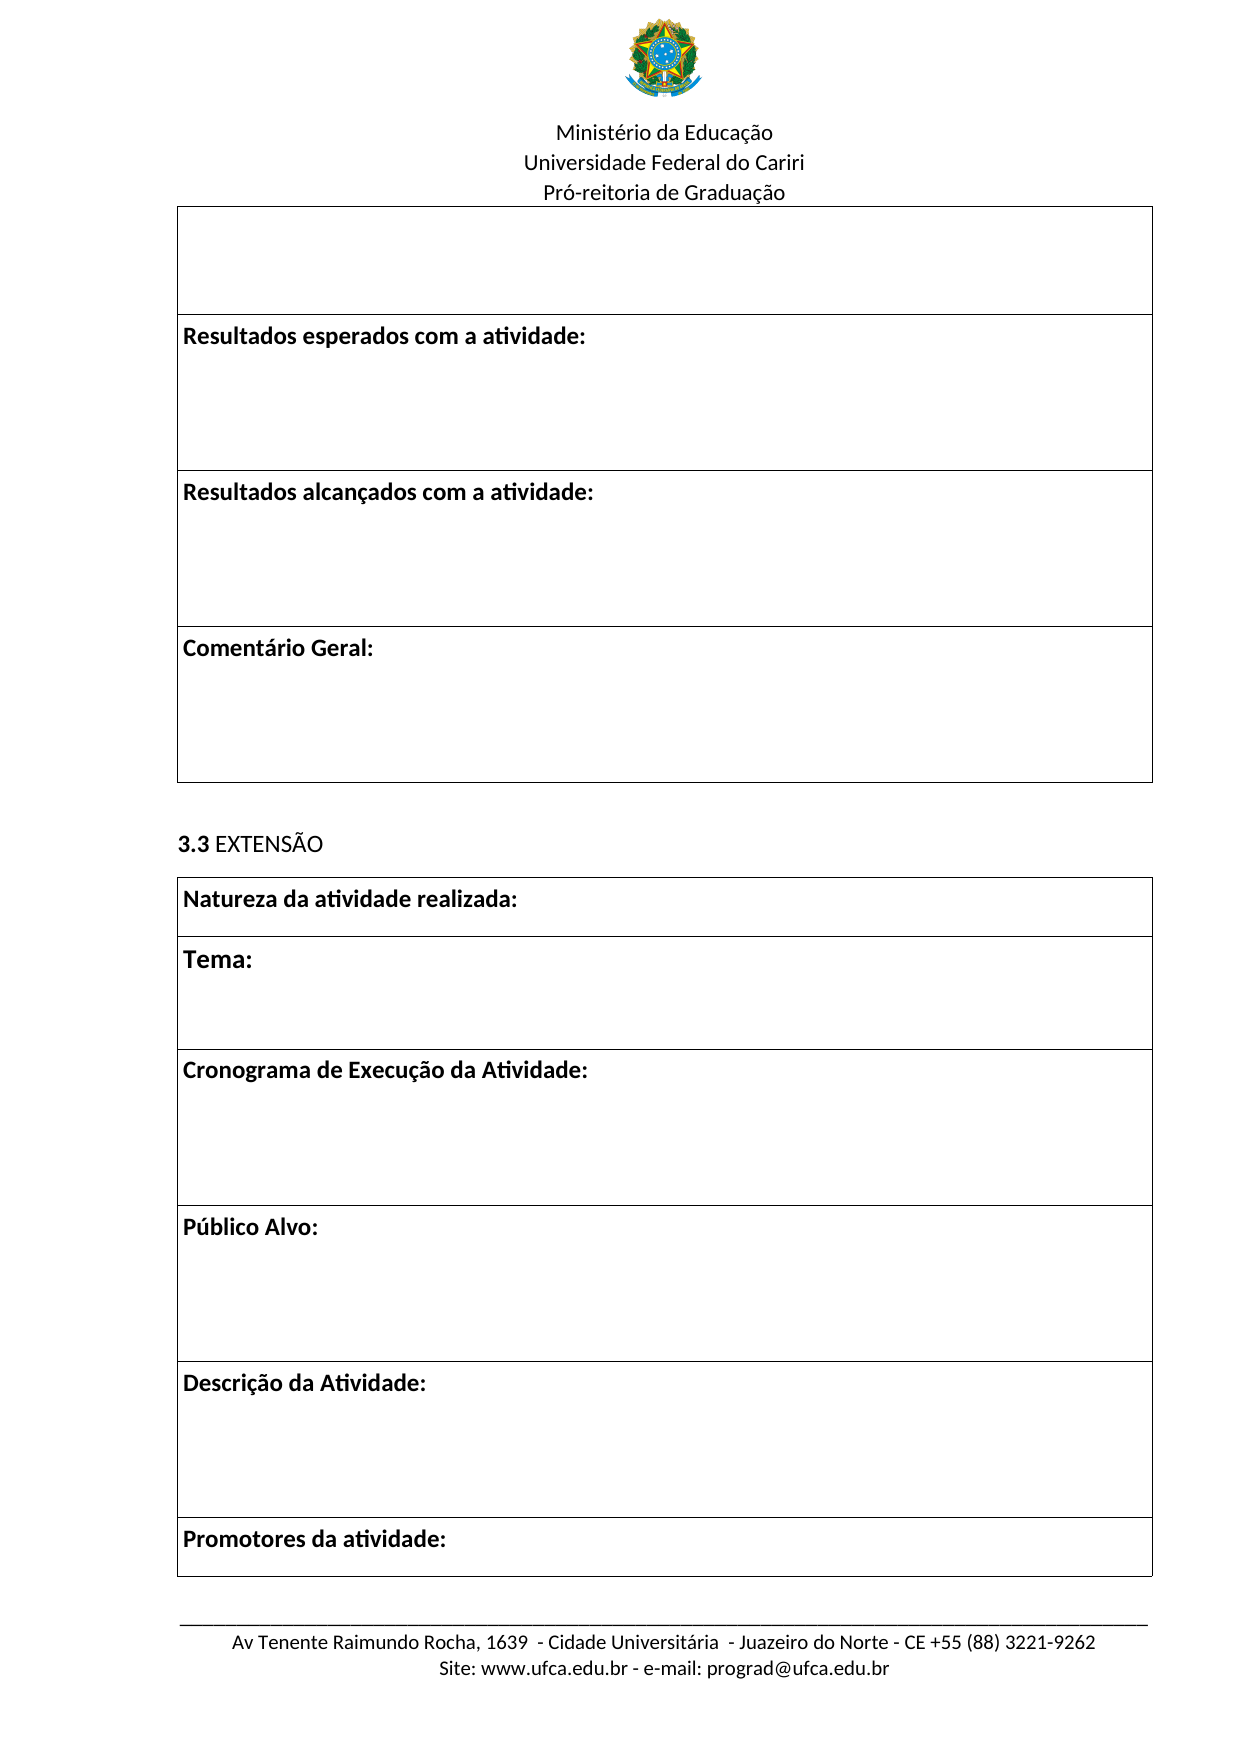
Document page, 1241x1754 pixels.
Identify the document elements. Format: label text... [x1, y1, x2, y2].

table_cell Descrição da Atividade: [178, 1362, 1152, 1517]
table_cell Resultados esperados com a atividade: [178, 315, 1152, 470]
table_cell Público Alvo: [178, 1206, 1152, 1361]
table_cell Tema: [178, 937, 1152, 1049]
table_cell Cronograma de Execução da Atividade: [178, 1050, 1152, 1205]
table_cell Comentário Geral: [178, 627, 1152, 782]
table_cell [178, 207, 1152, 314]
picture [657, 39, 707, 100]
table_header Natureza da atividade realizada: [178, 878, 1152, 936]
table_cell Resultados alcançados com a atividade: [178, 471, 1152, 626]
table_cell Promotores da atividade: [178, 1518, 1152, 1576]
text 3.3 EXTENSÃO [177, 828, 1152, 859]
